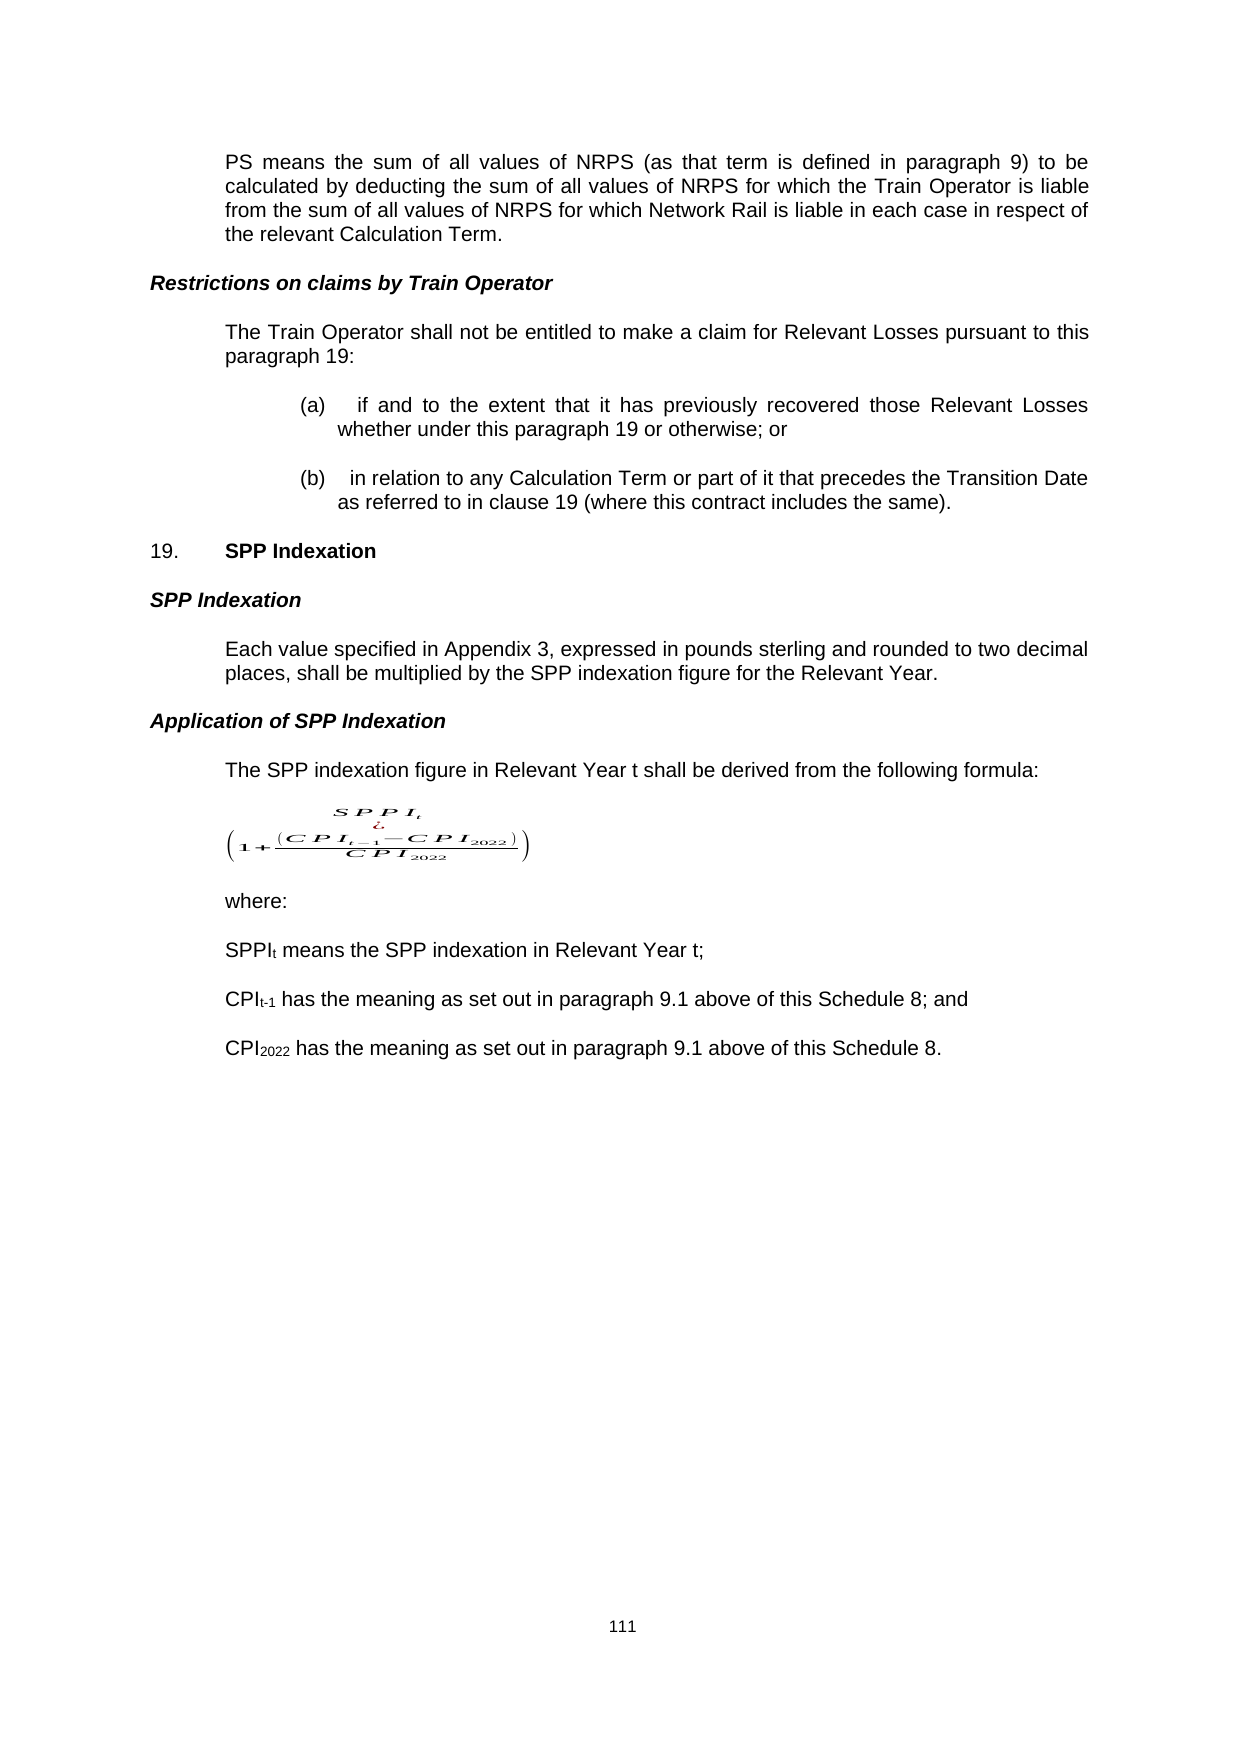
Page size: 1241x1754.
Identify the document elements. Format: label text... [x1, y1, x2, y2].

text PS means the sum of all values of NRPS (as that term is defined in paragraph 9) to be calculated by deducting the sum of all values of NRPS for which the Train Operator is liable from the sum of all values of NRPS for which Network Rail is liable in each case in respect of the relevant Calculation Term. [225, 150, 1090, 246]
list if and to the extent that it has previously recovered those Relevant Losses whether under this paragraph 19 or otherwise; or [300, 393, 1090, 441]
text The Train Operator shall not be entitled to make a claim for Relevant Losses pursuant to this paragraph 19: [225, 320, 1090, 368]
subtitle SPP Indexation [150, 587, 1090, 611]
subtitle Application of SPP Indexation [150, 709, 1090, 733]
subtitle Restrictions on claims by Train Operator [150, 271, 1090, 295]
list in relation to any Calculation Term or part of it that precedes the Transition Date as referred to in clause 19 (where this contract includes the same). [300, 466, 1090, 513]
subtitle SPP Indexation [150, 538, 1090, 562]
text CPIt-1 has the meaning as set out in paragraph 9.1 above of this Schedule 8; and [225, 986, 1090, 1010]
text The SPP indexation figure in Relevant Year t shall be derived from the following formula: [225, 758, 1090, 782]
text where: [225, 888, 1090, 912]
text CPI2022 has the meaning as set out in paragraph 9.1 above of this Schedule 8. [150, 1035, 1090, 1059]
text Each value specified in Appendix 3, expressed in pounds sterling and rounded to two decimal places, shall be multiplied by the SPP indexation figure for the Relevant Year. [225, 636, 1090, 684]
text SPPIt means the SPP indexation in Relevant Year t; [225, 937, 1090, 961]
